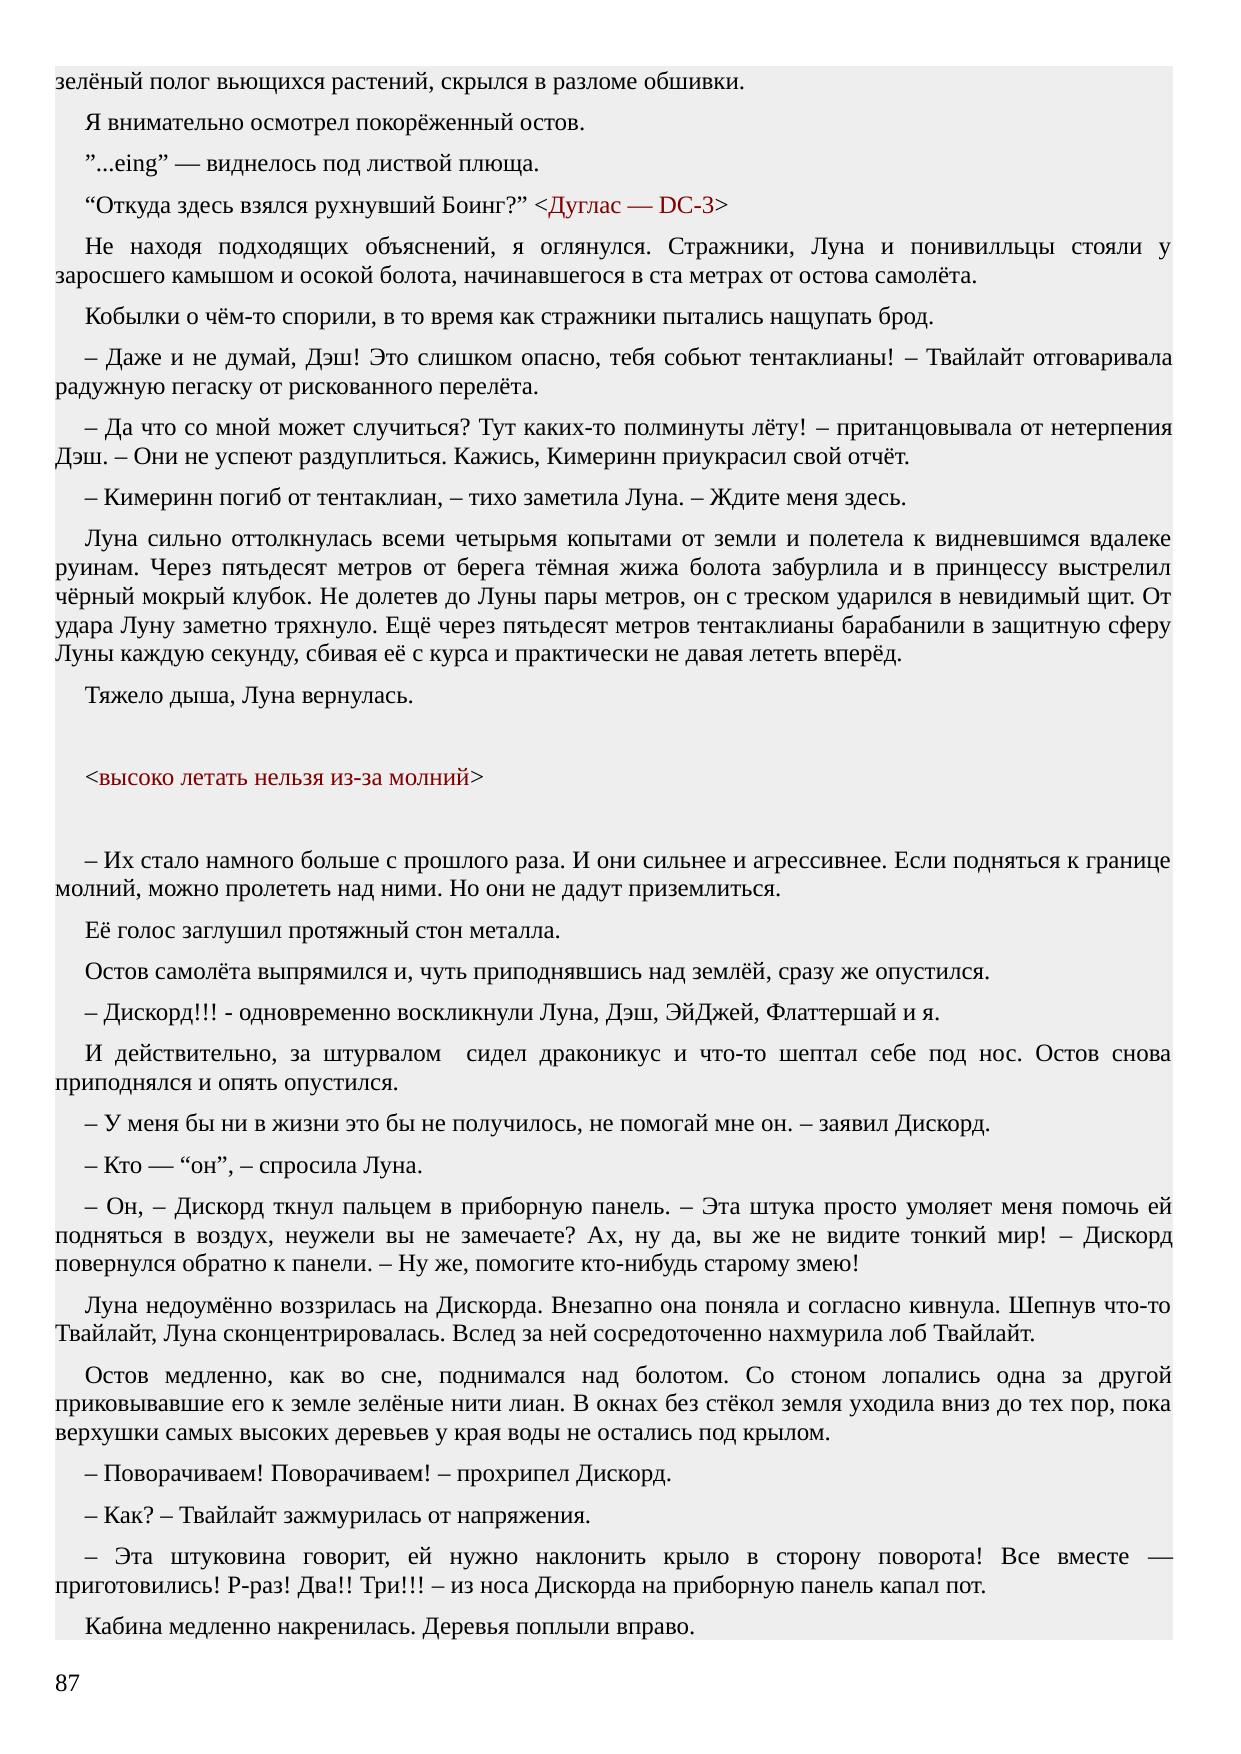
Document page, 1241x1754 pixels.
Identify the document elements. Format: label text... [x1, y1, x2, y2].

text – Дискорд!!! - одновременно воскликнули Луна, Дэш, ЭйДжей, Флаттершай и я. [55, 997, 1173, 1026]
text – Эта штуковина говорит, ей нужно наклонить крыло в сторону поворота! Все вместе — приготовились! Р-раз! Два!! Три!!! – из носа Дискорда на приборную панель капал пот. [55, 1541, 1173, 1598]
text И действительно, за штурвалом сидел драконикус и что-то шептал себе под нос. Остов снова приподнялся и опять опустился. [55, 1038, 1173, 1096]
text Луна недоумённо воззрилась на Дискорда. Внезапно она поняла и согласно кивнула. Шепнув что-то Твайлайт, Луна сконцентрировалась. Вслед за ней сосредоточенно нахмурила лоб Твайлайт. [55, 1290, 1173, 1347]
text Кабина медленно накренилась. Деревья поплыли вправо. [55, 1611, 1173, 1640]
text Не находя подходящих объяснений, я оглянулся. Стражники, Луна и понивилльцы стояли у заросшего камышом и осокой болота, начинавшегося в ста метрах от остова самолёта. [55, 231, 1173, 288]
text – Он, – Дискорд ткнул пальцем в приборную панель. – Эта штука просто умоляет меня помочь ей подняться в воздух, неужели вы не замечаете? Ах, ну да, вы же не видите тонкий мир! – Дискорд повернулся обратно к панели. – Ну же, помогите кто-нибудь старому змею! [55, 1191, 1173, 1277]
text Я внимательно осмотрел покорёженный остов. [55, 107, 1173, 136]
text – У меня бы ни в жизни это бы не получилось, не помогай мне он. – заявил Дискорд. [55, 1108, 1173, 1137]
text “Откуда здесь взялся рухнувший Боинг?” <Дуглас — DC-3> [55, 190, 1173, 218]
text зелёный полог вьющихся растений, скрылся в разломе обшивки. [55, 66, 1173, 95]
text Её голос заглушил протяжный стон металла. [55, 915, 1173, 943]
text Кобылки о чём-то спорили, в то время как стражники пытались нащупать брод. [55, 301, 1173, 330]
text – Поворачиваем! Поворачиваем! – прохрипел Дискорд. [55, 1458, 1173, 1487]
text Тяжело дыша, Луна вернулась. [55, 680, 1173, 708]
text Остов самолёта выпрямился и, чуть приподнявшись над землёй, сразу же опустился. [55, 956, 1173, 985]
text <высоко летать нельзя из-за молний> [55, 762, 1173, 791]
text Остов медленно, как во сне, поднимался над болотом. Со стоном лопались одна за другой приковывавшие его к земле зелёные нити лиан. В окнах без стёкол земля уходила вниз до тех пор, пока верхушки самых высоких деревьев у края воды не остались под крылом. [55, 1360, 1173, 1446]
text – Даже и не думай, Дэш! Это слишком опасно, тебя собьют тентаклианы! – Твайлайт отговаривала радужную пегаску от рискованного перелёта. [55, 342, 1173, 400]
text – Да что со мной может случиться? Тут каких-то полминуты лёту! – пританцовывала от нетерпения Дэш. – Они не успеют раздуплиться. Кажись, Кимеринн приукрасил свой отчёт. [55, 412, 1173, 470]
text – Кто — “он”, – спросила Луна. [55, 1150, 1173, 1178]
text – Их стало намного больше с прошлого раза. И они сильнее и агрессивнее. Если подняться к границе молний, можно пролететь над ними. Но они не дадут приземлиться. [55, 845, 1173, 902]
text Луна сильно оттолкнулась всеми четырьмя копытами от земли и полетела к видневшимся вдалеке руинам. Через пятьдесят метров от берега тёмная жижа болота забурлила и в принцессу выстрелил чёрный мокрый клубок. Не долетев до Луны пары метров, он с треском ударился в невидимый щит. От удара Луну заметно тряхнуло. Ещё через пятьдесят метров тентаклианы барабанили в защитную сферу Луны каждую секунду, сбивая её с курса и практически не давая лететь вперёд. [55, 523, 1173, 667]
text – Кимеринн погиб от тентаклиан, – тихо заметила Луна. – Ждите меня здесь. [55, 482, 1173, 511]
text ”...eing” — виднелось под листвой плюща. [55, 148, 1173, 177]
text – Как? – Твайлайт зажмурилась от напряжения. [55, 1500, 1173, 1528]
